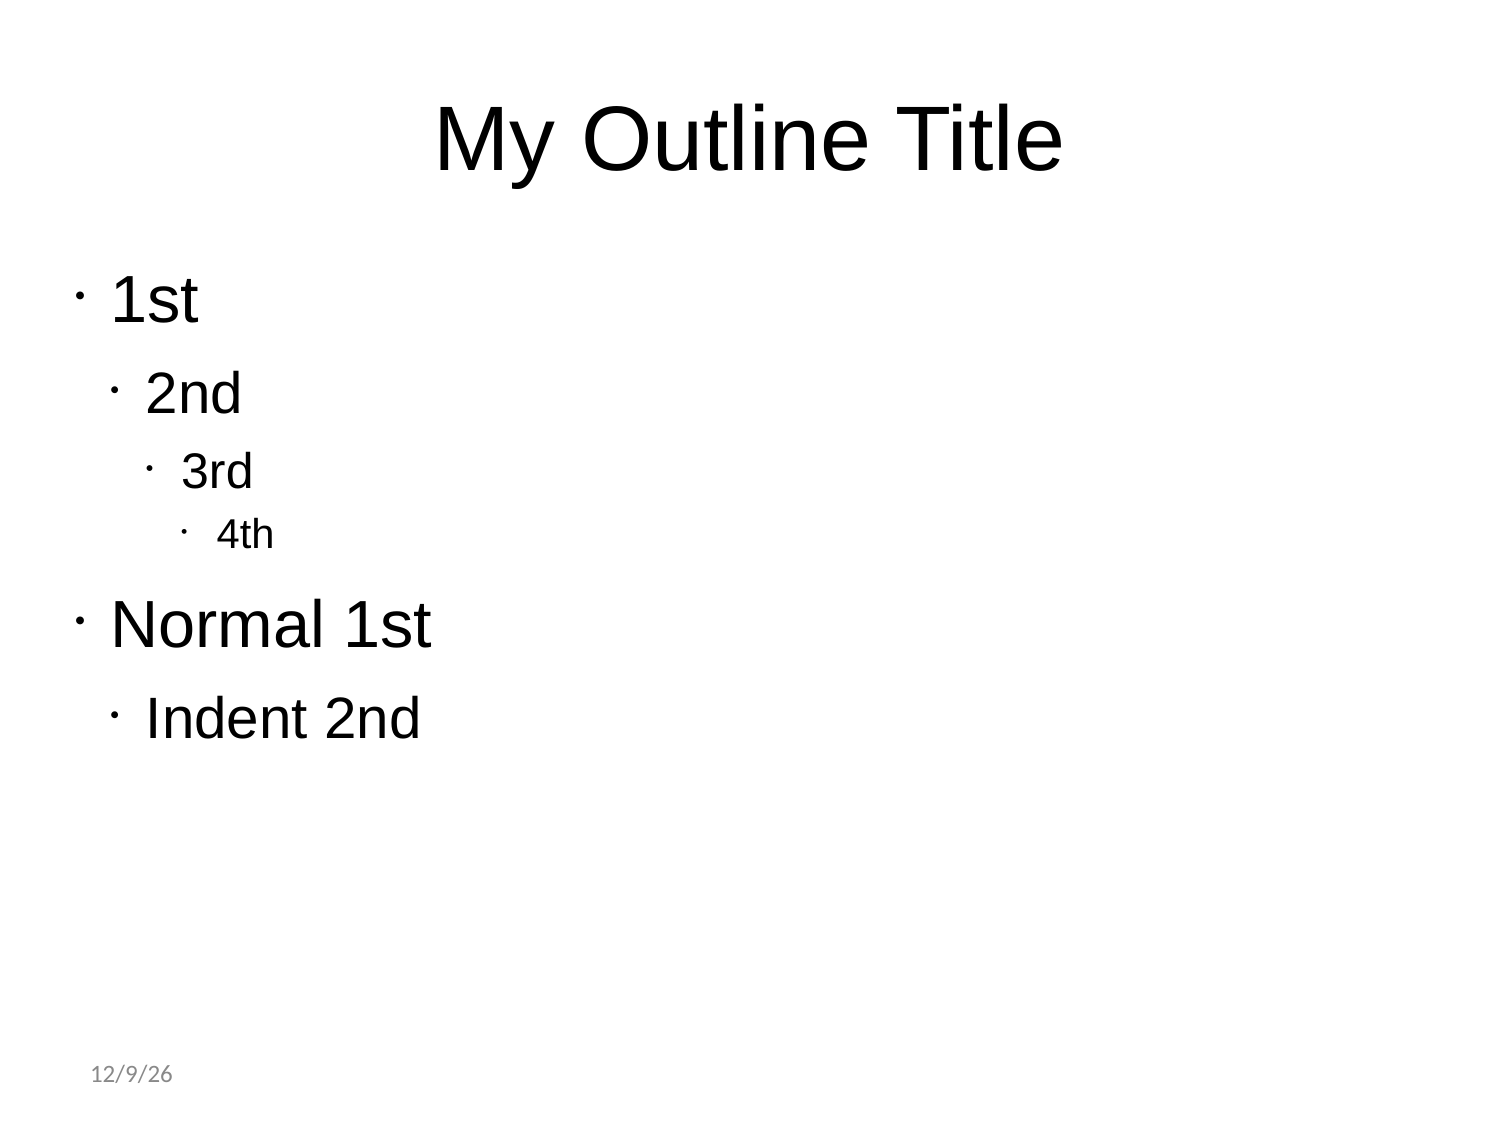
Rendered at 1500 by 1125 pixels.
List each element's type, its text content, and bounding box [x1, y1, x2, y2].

list 1st 2nd 3rd 4th Normal 1st Indent 2nd [75, 262, 1426, 1005]
title My Outline Title [75, 45, 1426, 233]
